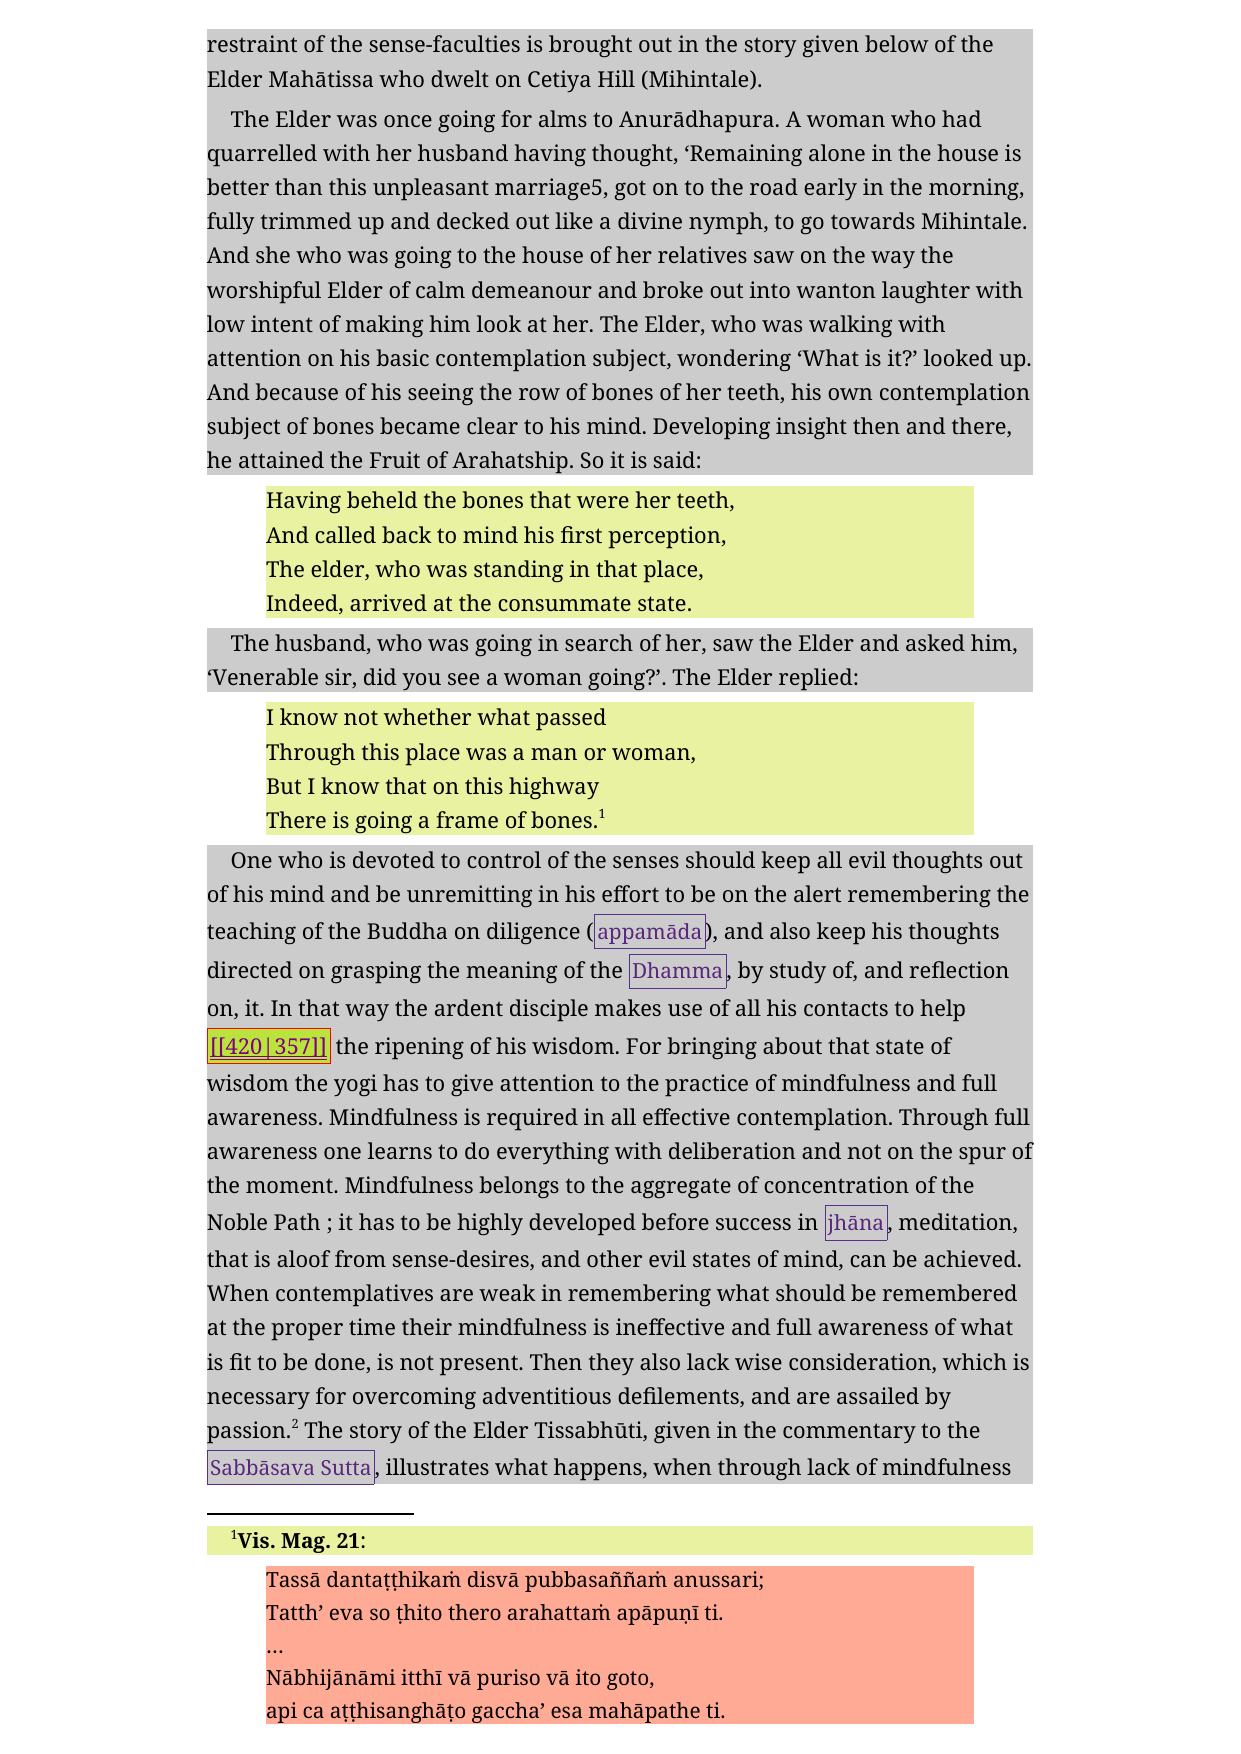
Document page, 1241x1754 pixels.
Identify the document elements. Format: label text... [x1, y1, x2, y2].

text The Elder was once going for alms to Anurādhapura. A woman who had quarrelled with her husband having thought, ‘Remaining alone in the house is better than this unpleasant marriage5, got on to the road early in the morning, fully trimmed up and decked out like a divine nymph, to go towards Mihintale. And she who was going to the house of her relatives saw on the way the worshipful Elder of calm demeanour and broke out into wanton laughter with low intent of making him look at her. The Elder, who was walking with attention on his basic contemplation subject, wondering ‘What is it?’ looked up. And because of his seeing the row of bones of her teeth, his own contemplation subject of bones became clear to his mind. Developing insight then and there, he attained the Fruit of Arahatship. So it is said: [207, 104, 1033, 475]
text One who is devoted to control of the senses should keep all evil thoughts out of his mind and be unremitting in his effort to be on the alert remembering the teaching of the Buddha on diligence (appamāda), and also keep his thoughts directed on grasping the meaning of the Dhamma, by study of, and reflection on, it. In that way the ardent disciple makes use of all his contacts to help [[420|357]] the ripening of his wisdom. For bringing about that state of wisdom the yogi has to give attention to the practice of mindfulness and full awareness. Mindfulness is required in all effective contemplation. Through full awareness one learns to do everything with deliberation and not on the spur of the moment. Mindfulness belongs to the aggregate of concentration of the Noble Path ; it has to be highly developed before success in jhāna, meditation, that is aloof from sense-desires, and other evil states of mind, can be achieved. When contemplatives are weak in remembering what should be remembered at the proper time their mindfulness is ineffective and full awareness of what is fit to be done, is not present. Then they also lack wise consideration, which is necessary for overcoming adventitious defilements, and are assailed by passion. The story of the Elder Tissabhūti, given in the commentary to the Sabbāsava Sutta, illustrates what happens, when through lack of mindfulness [207, 845, 1033, 1484]
text Tassā dantaṭṭhikaṁ disvā pubbasaññaṁ anussari; Tatth’ eva so ṭhito thero arahattaṁ apāpuṇī ti. … Nābhijānāmi itthī vā puriso vā ito goto, api ca aṭṭhisanghāṭo gaccha’ esa mahāpathe ti. [266, 1566, 974, 1724]
text I know not whether what passed Through this place was a man or woman, But I know that on this highway There is going a frame of bones. [266, 702, 974, 835]
text restraint of the sense-faculties is brought out in the story given below of the Elder Mahātissa who dwelt on Cetiya Hill (Mihintale). [207, 29, 1033, 93]
text Vis. Mag. 21: [207, 1526, 1033, 1555]
text The husband, who was going in search of her, saw the Elder and asked him, ‘Venerable sir, did you see a woman going?’. The Elder replied: [207, 628, 1033, 692]
text Having beheld the bones that were her teeth, And called back to mind his first perception, The elder, who was standing in that place, Indeed, arrived at the consummate state. [266, 486, 974, 618]
